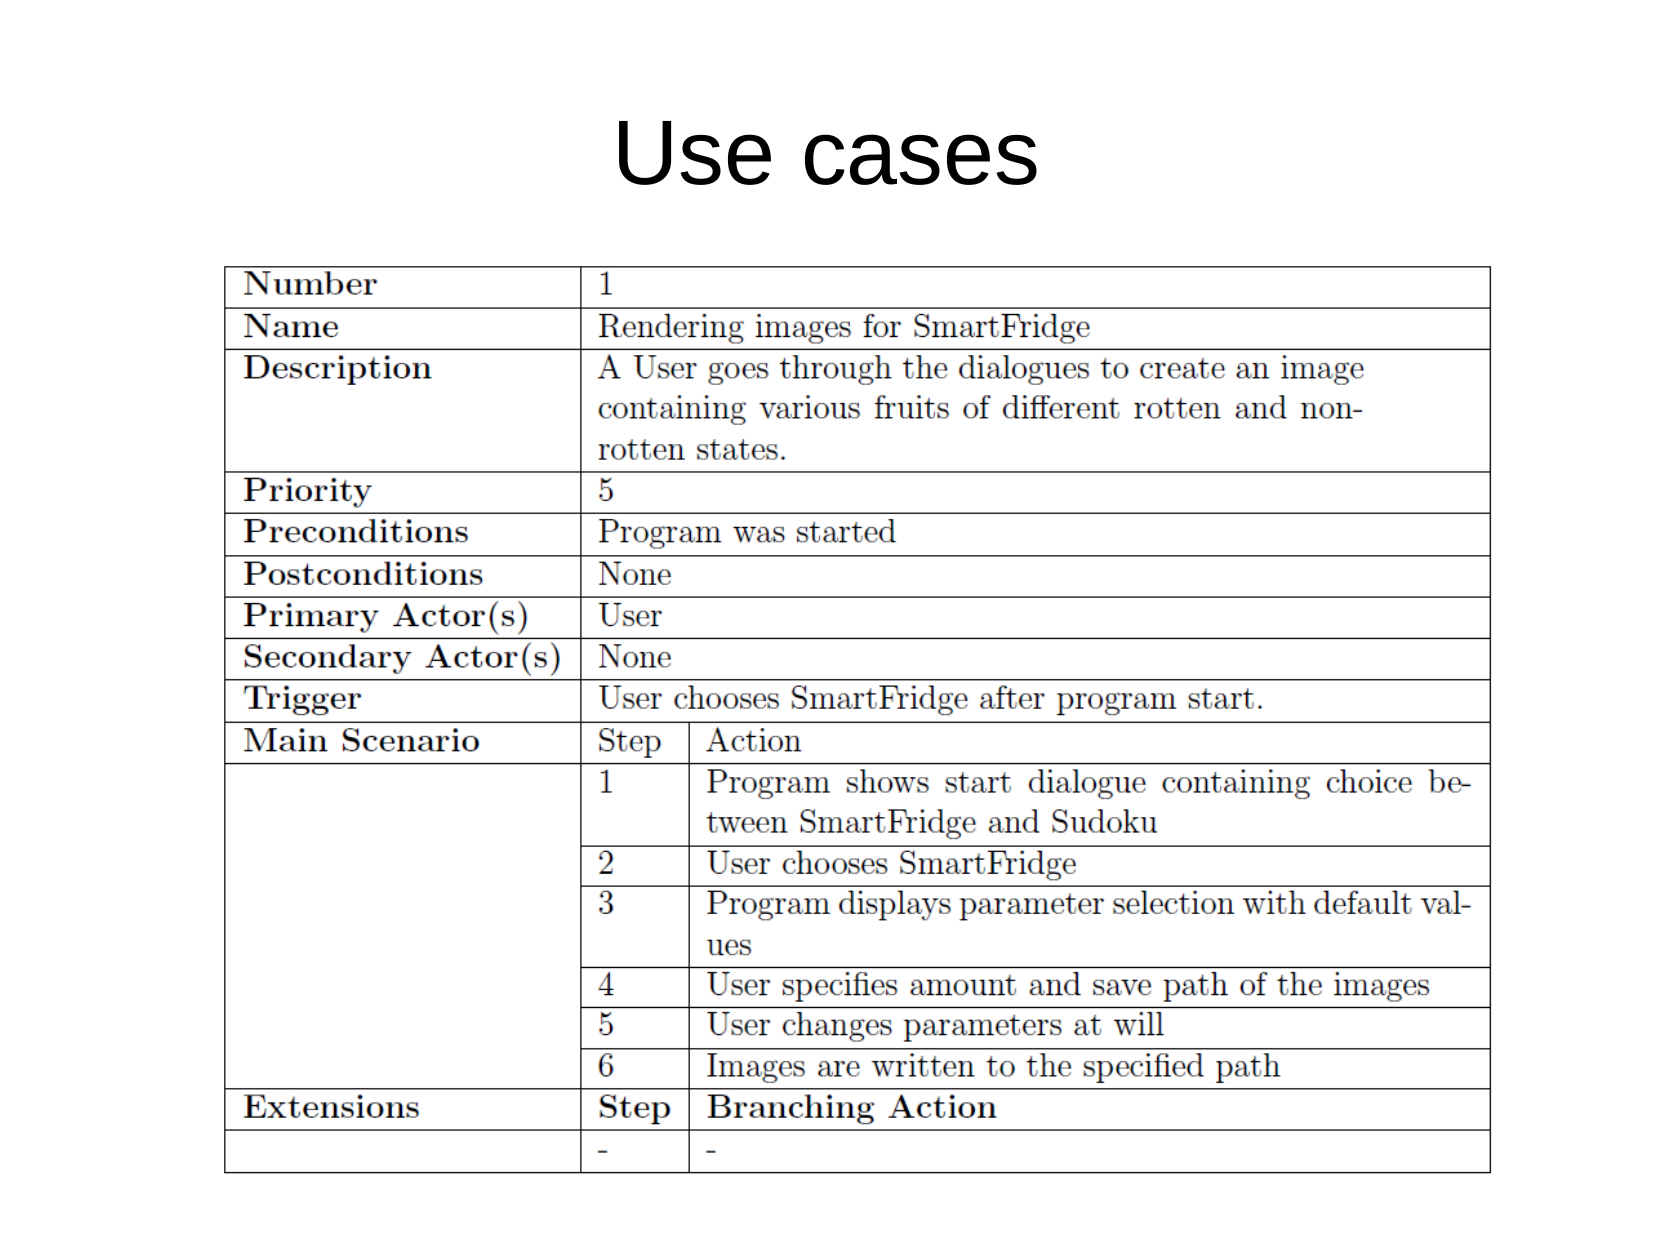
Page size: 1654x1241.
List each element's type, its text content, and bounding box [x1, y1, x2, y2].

picture [223, 265, 1495, 1176]
title Use cases [82, 49, 1571, 257]
